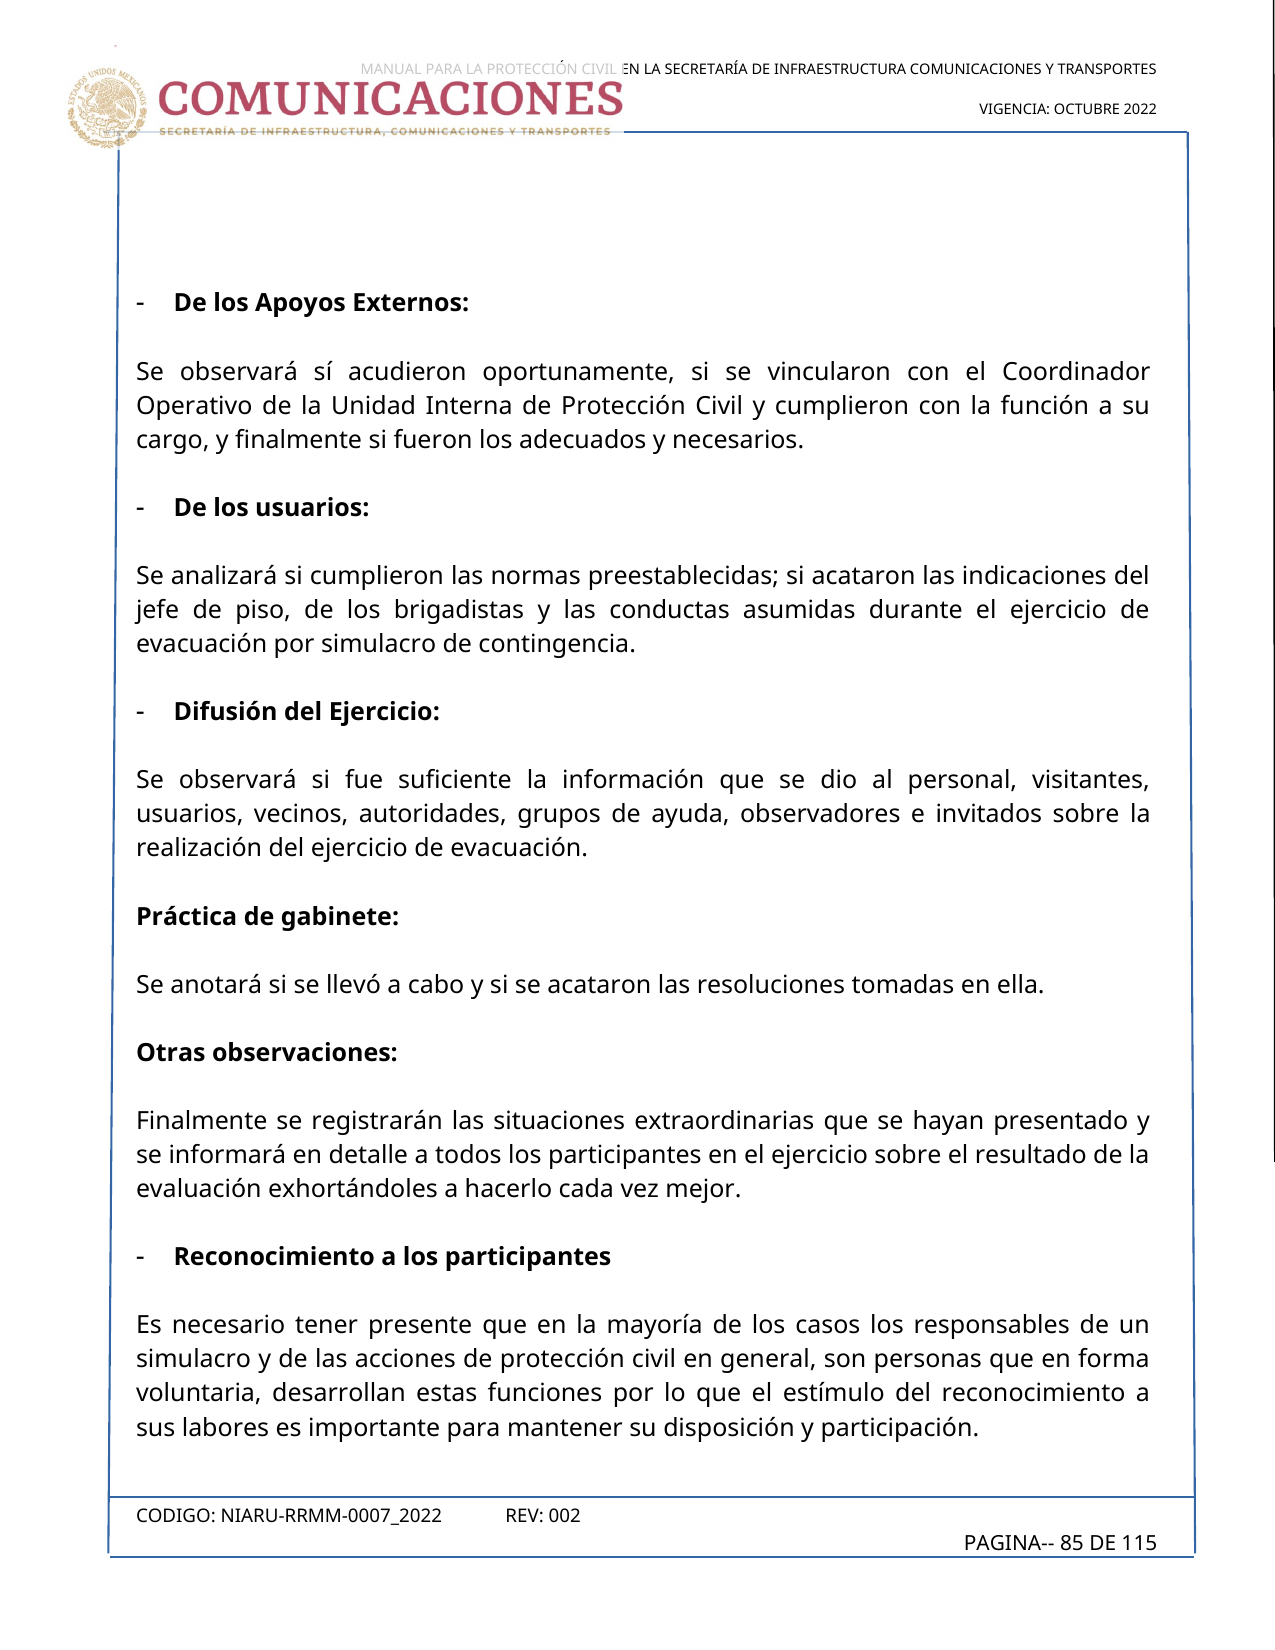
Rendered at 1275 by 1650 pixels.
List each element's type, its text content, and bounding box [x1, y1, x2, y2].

list Reconocimiento a los participantes [136, 1239, 1157, 1273]
text Es necesario tener presente que en la mayoría de los casos los responsables de un simulacro y de las acciones de protección civil en general, son personas que en forma voluntaria, desarrollan estas funciones por lo que el estímulo del reconocimiento a sus labores es importante para mantener su disposición y participación. [136, 1307, 1152, 1443]
text Se observará si fue suficiente la información que se dio al personal, visitantes, usuarios, vecinos, autoridades, grupos de ayuda, observadores e invitados sobre la realización del ejercicio de evacuación. [136, 762, 1152, 864]
text Otras observaciones: [136, 1034, 1157, 1068]
text Se analizará si cumplieron las normas preestablecidas; si acataron las indicaciones del jefe de piso, de los brigadistas y las conductas asumidas durante el ejercicio de evacuación por simulacro de contingencia. [136, 558, 1152, 660]
list De los usuarios: [136, 489, 1157, 523]
list De los Apoyos Externos: [136, 285, 1157, 319]
list Difusión del Ejercicio: [136, 694, 1157, 728]
text Práctica de gabinete: [136, 898, 1157, 932]
text Finalmente se registrarán las situaciones extraordinarias que se hayan presentado y se informará en detalle a todos los participantes en el ejercicio sobre el resultado de la evaluación exhortándoles a hacerlo cada vez mejor. [136, 1103, 1152, 1205]
text Se anotará si se llevó a cabo y si se acataron las resoluciones tomadas en ella. [136, 966, 1152, 1000]
text Se observará sí acudieron oportunamente, si se vincularon con el Coordinador Operativo de la Unidad Interna de Protección Civil y cumplieron con la función a su cargo, y finalmente si fueron los adecuados y necesarios. [136, 353, 1152, 455]
